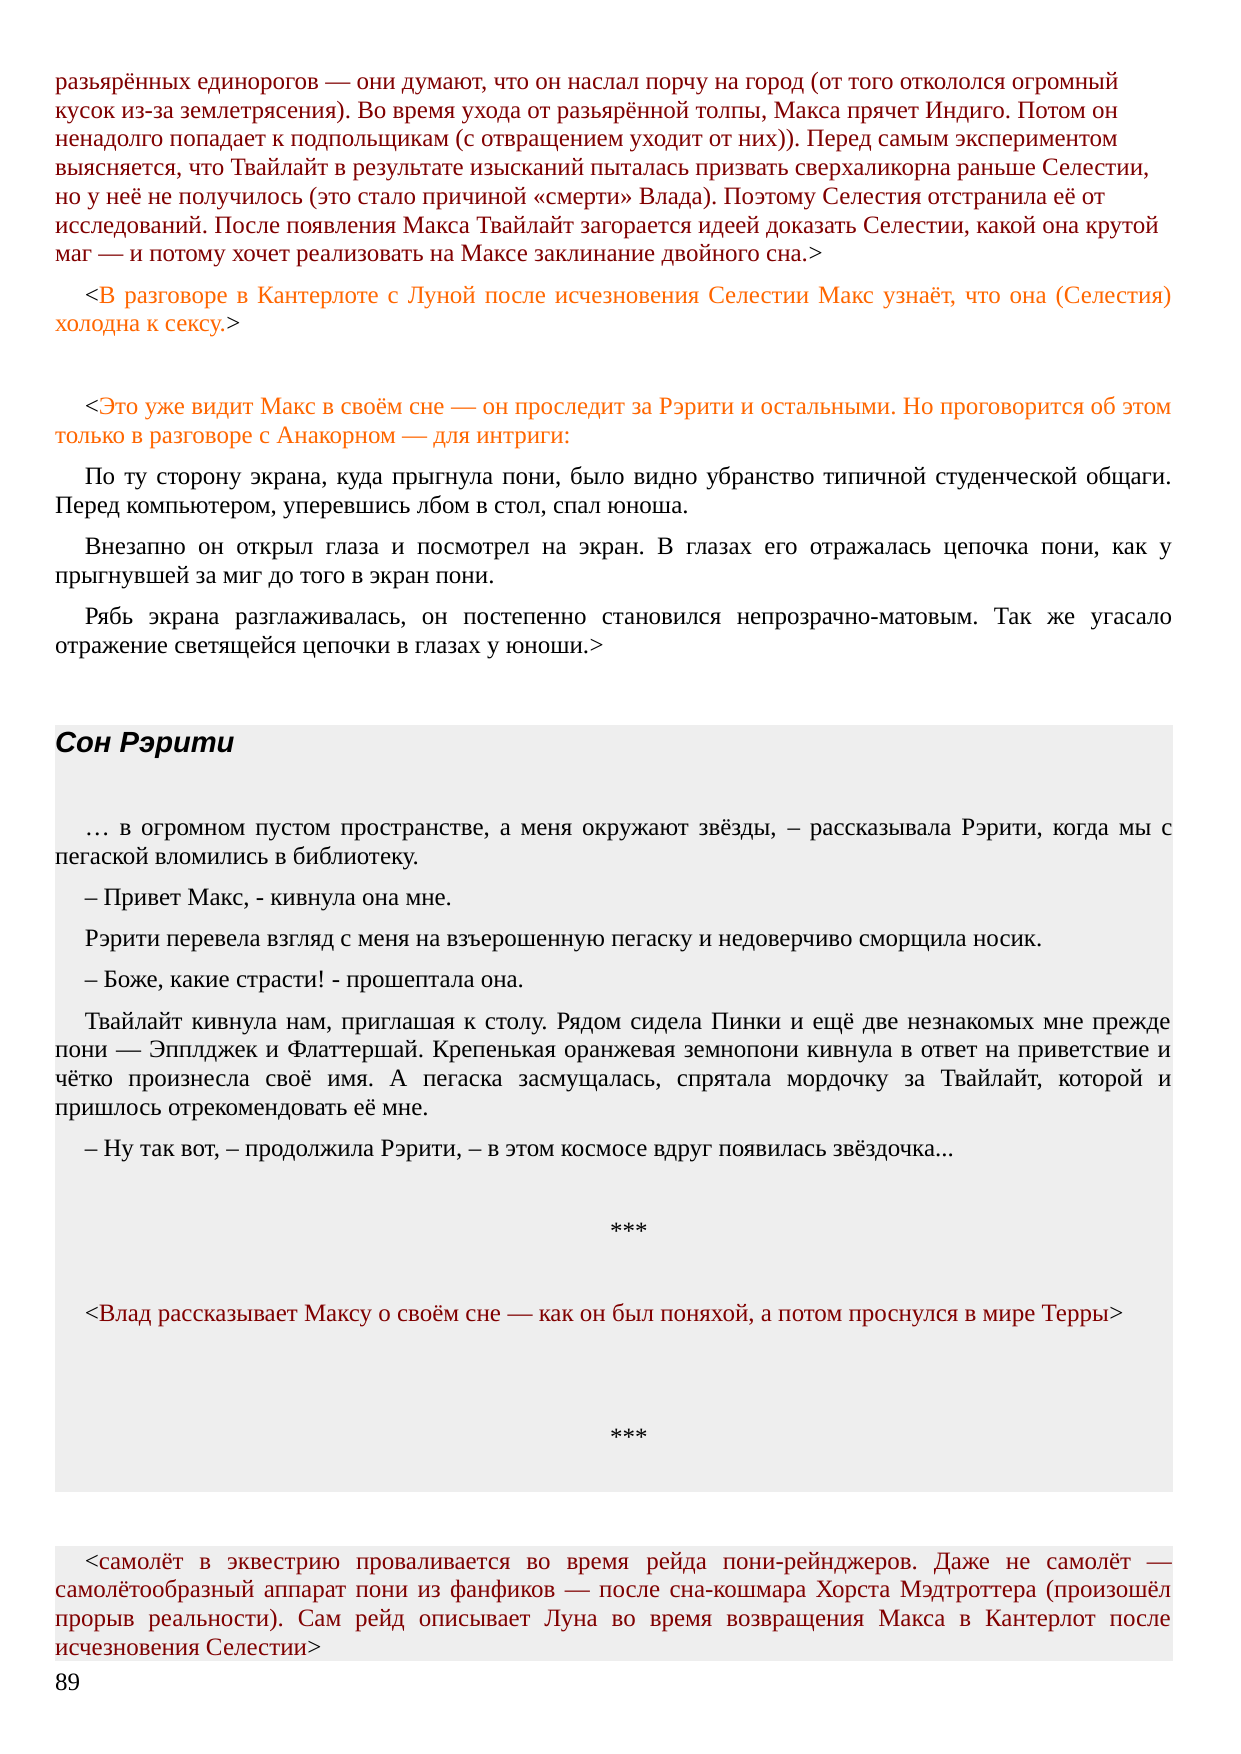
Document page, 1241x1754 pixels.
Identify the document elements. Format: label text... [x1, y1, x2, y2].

text <Это уже видит Макс в своём сне — он проследит за Рэрити и остальными. Но проговорится об этом только в разговоре с Анакорном — для интриги: [55, 391, 1173, 448]
text – Ну так вот, – продолжила Рэрити, – в этом космосе вдруг появилась звёздочка... [55, 1133, 1173, 1162]
text <самолёт в эквестрию проваливается во время рейда пони-рейнджеров. Даже не самолёт — самолётообразный аппарат пони из фанфиков — после сна-кошмара Хорста Мэдтроттера (произошёл прорыв реальности). Сам рейд описывает Луна во время возвращения Макса в Кантерлот после исчезновения Селестии> [55, 1546, 1173, 1661]
text <В разговоре в Кантерлоте с Луной после исчезновения Селестии Макс узнаёт, что она (Селестия) холодна к сексу.> [55, 280, 1173, 337]
subtitle Сон Рэрити [55, 725, 1173, 758]
text *** [55, 1216, 1173, 1244]
text <Влад рассказывает Максу о своём сне — как он был поняхой, а потом проснулся в мире Терры> [55, 1298, 1173, 1327]
text – Боже, какие страсти! - прошептала она. [55, 964, 1173, 993]
text – Привет Макс, - кивнула она мне. [55, 882, 1173, 911]
text Внезапно он открыл глаза и посмотрел на экран. В глазах его отражалась цепочка пони, как у прыгнувшей за миг до того в экран пони. [55, 531, 1173, 588]
text Рэрити перевела взгляд с меня на взъерошенную пегаску и недоверчиво сморщила носик. [55, 923, 1173, 952]
text разьярённых единорогов — они думают, что он наслал порчу на город (от того откололся огромный кусок из-за землетрясения). Во время ухода от разьярённой толпы, Макса прячет Индиго. Потом он ненадолго попадает к подпольщикам (с отвращением уходит от них)). Перед самым экспериментом выясняется, что Твайлайт в результате изысканий пыталась призвать сверхаликорна раньше Селестии, но у неё не получилось (это стало причиной «смерти» Влада). Поэтому Селестия отстранила её от исследований. После появления Макса Твайлайт загорается идеей доказать Селестии, какой она крутой маг — и потому хочет реализовать на Максе заклинание двойного сна.> [55, 66, 1173, 267]
text По ту сторону экрана, куда прыгнула пони, было видно убранство типичной студенческой общаги. Перед компьютером, уперевшись лбом в стол, спал юноша. [55, 461, 1173, 518]
text Твайлайт кивнула нам, приглашая к столу. Рядом сидела Пинки и ещё две незнакомых мне прежде пони — Эпплджек и Флаттершай. Крепенькая оранжевая земнопони кивнула в ответ на приветствие и чётко произнесла своё имя. А пегаска засмущалась, спрятала мордочку за Твайлайт, которой и пришлось отрекомендовать её мне. [55, 1006, 1173, 1121]
text Рябь экрана разглаживалась, он постепенно становился непрозрачно-матовым. Так же угасало отражение светящейся цепочки в глазах у юноши.> [55, 601, 1173, 658]
text *** [55, 1422, 1173, 1451]
text … в огромном пустом пространстве, а меня окружают звёзды, – рассказывала Рэрити, когда мы с пегаской вломились в библиотеку. [55, 812, 1173, 869]
